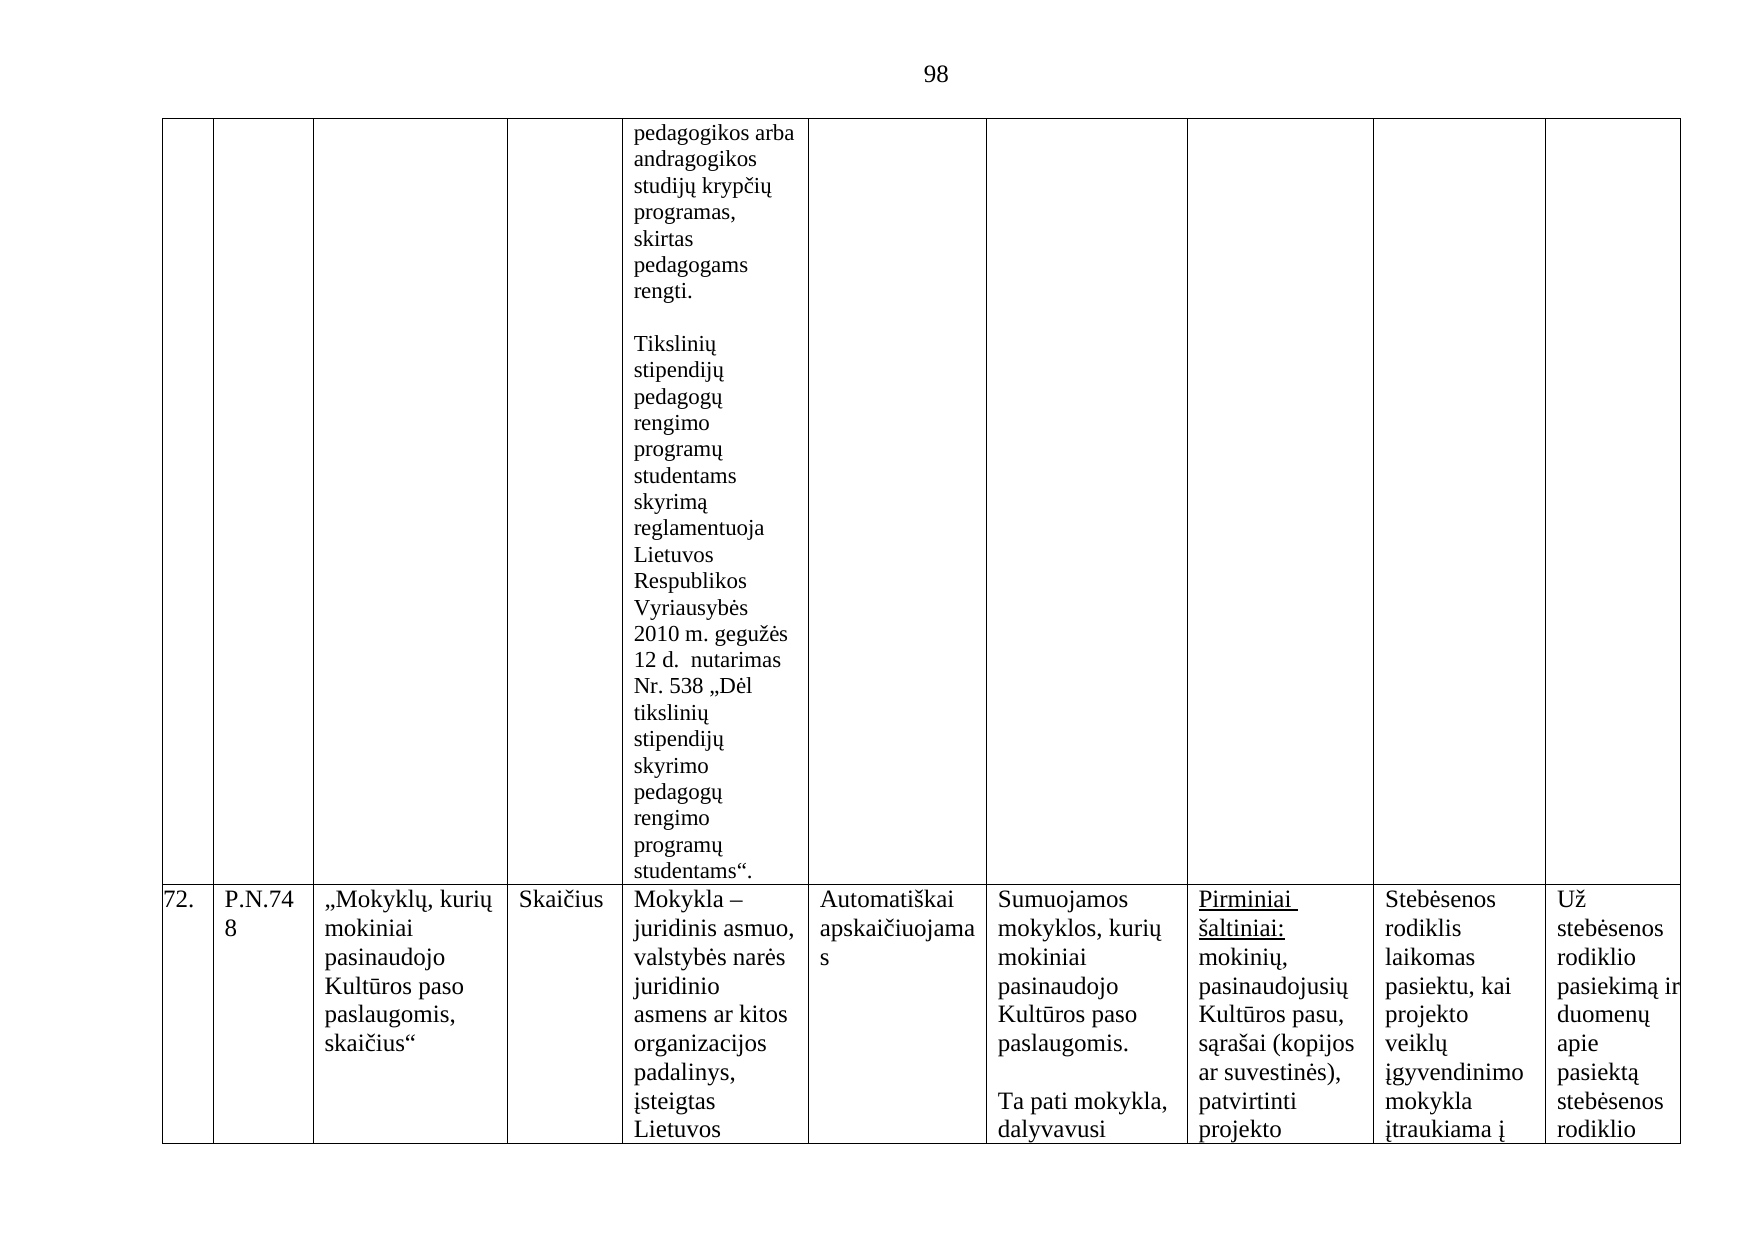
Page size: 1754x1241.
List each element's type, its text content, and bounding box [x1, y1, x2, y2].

table_cell Automatiškai apskaičiuojamas [809, 885, 986, 1143]
table_cell [508, 119, 622, 883]
table_cell Pirminiai šaltiniai: mokinių, pasinaudojusių Kultūros pasu, sąrašai (kopijos ar suvestinės), patvirtinti projekto [1188, 885, 1373, 1143]
table_cell [1546, 119, 1680, 883]
table_cell Skaičius [508, 885, 622, 1143]
table_cell Mokykla – juridinis asmuo, valstybės narės juridinio asmens ar kitos organizacijos padalinys, įsteigtas Lietuvos [623, 885, 808, 1143]
table_cell Už stebėsenos rodiklio pasiekimą ir duomenų apie pasiektą stebėsenos rodiklio [1546, 885, 1680, 1143]
table_cell [809, 119, 986, 883]
table_cell P.N.748 [214, 885, 313, 1143]
table_cell pedagogikos arba andragogikos studijų krypčių programas, skirtas pedagogams rengti. Tikslinių stipendijų pedagogų rengimo programų studentams skyrimą reglamentuoja Lietuvos Respublikos Vyriausybės 2010 m. gegužės 12 d. nutarimas Nr. 538 „Dėl tikslinių stipendijų skyrimo pedagogų rengimo programų studentams“. [623, 119, 808, 883]
table_cell [214, 119, 313, 883]
table_cell [1188, 119, 1373, 883]
table_cell [314, 119, 507, 883]
table_cell „Mokyklų, kurių mokiniai pasinaudojo Kultūros paso paslaugomis, skaičius“ [314, 885, 507, 1143]
table_cell 72. [163, 885, 213, 1143]
table_cell Stebėsenos rodiklis laikomas pasiektu, kai projekto veiklų įgyvendinimo mokykla įtraukiama į [1374, 885, 1545, 1143]
table_cell [987, 119, 1187, 883]
table_cell [1374, 119, 1545, 883]
table_cell Sumuojamos mokyklos, kurių mokiniai pasinaudojo Kultūros paso paslaugomis. Ta pati mokykla, dalyvavusi [987, 885, 1187, 1143]
table_cell [163, 119, 213, 883]
